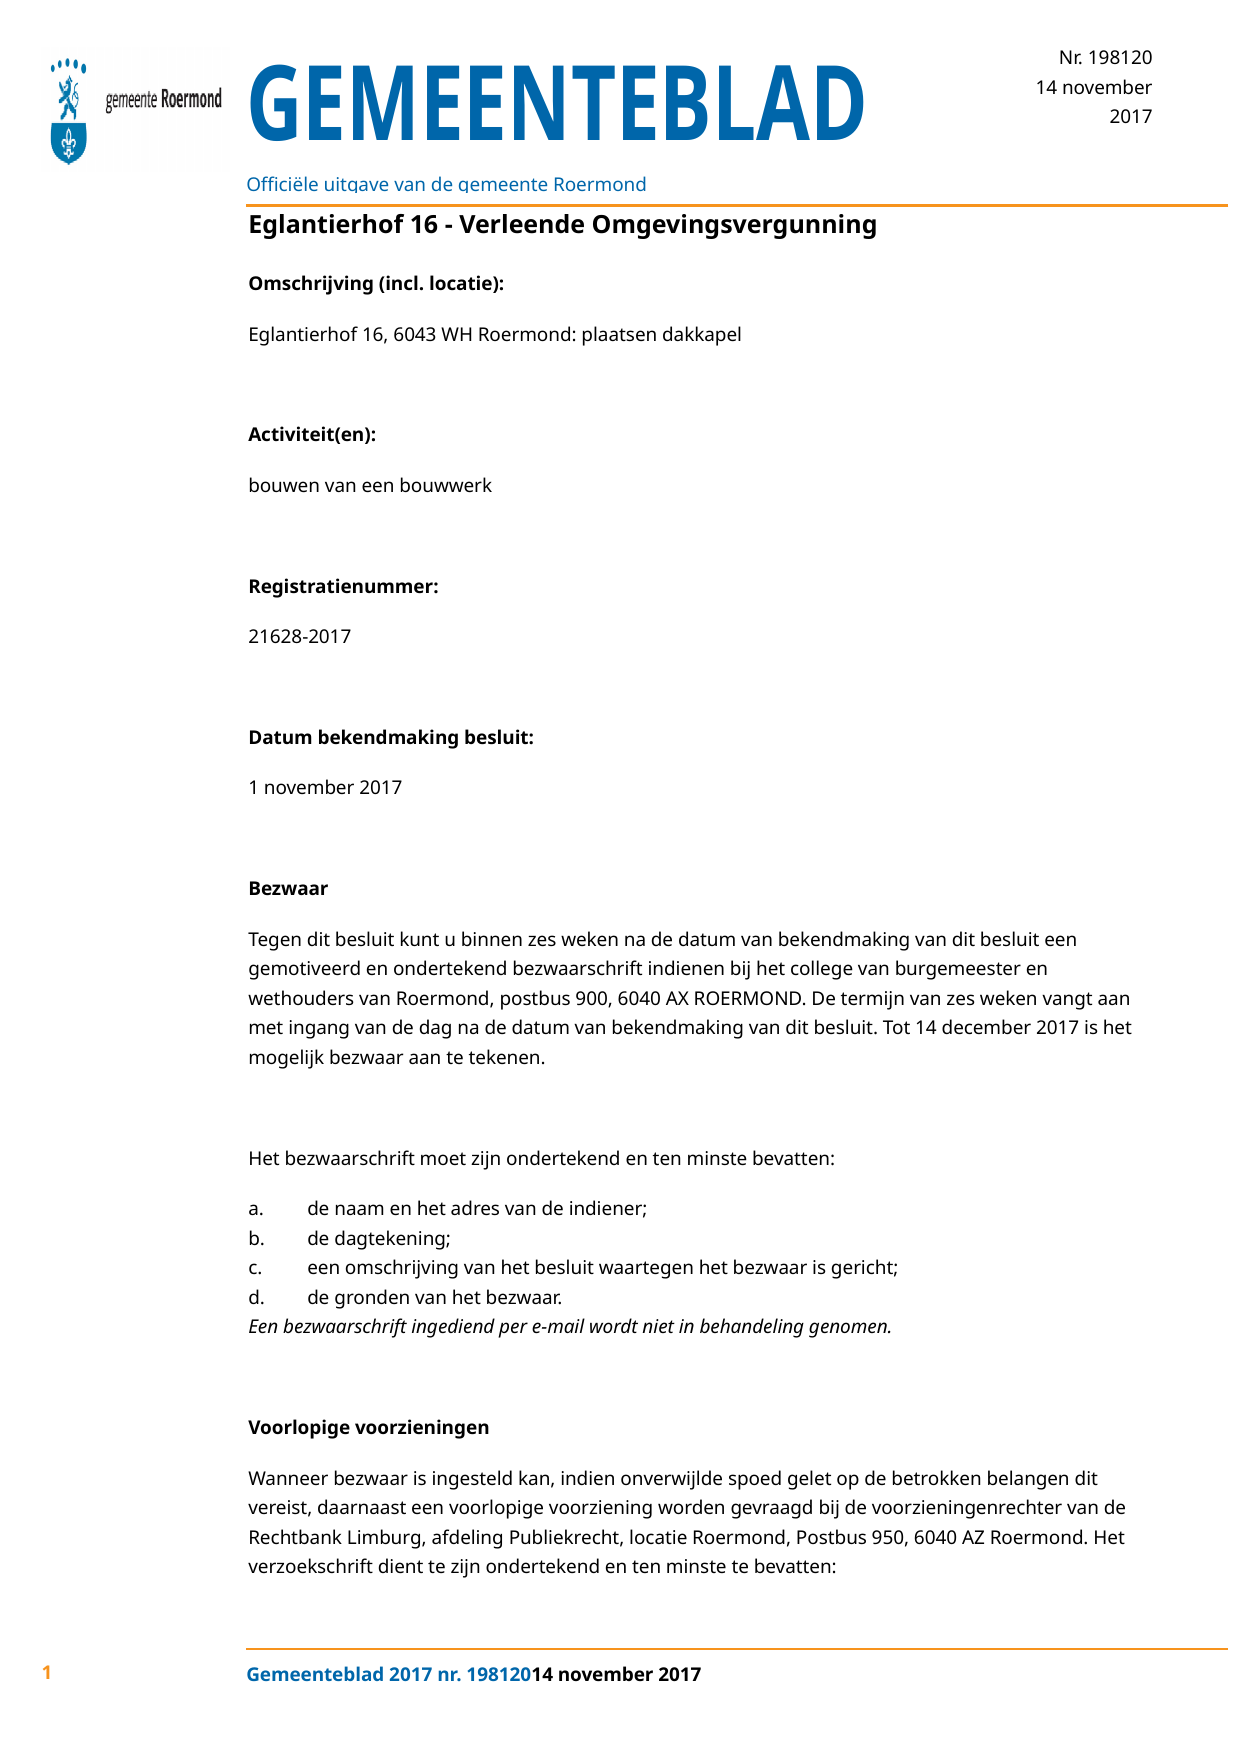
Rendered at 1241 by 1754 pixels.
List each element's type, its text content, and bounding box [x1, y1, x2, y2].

text Een bezwaarschrift ingediend per e-mail wordt niet in behandeling genomen. [248, 1314, 1152, 1339]
list de naam en het adres van de indiener; [248, 1195, 1152, 1221]
text Omschrijving (incl. locatie): [248, 270, 1152, 296]
picture [41, 47, 231, 172]
text Eglantierhof 16, 6043 WH Roermond: plaatsen dakkapel [248, 321, 1152, 346]
text 1 november 2017 [248, 774, 1152, 800]
text Tegen dit besluit kunt u binnen zes weken na de datum van bekendmaking van dit besluit een gemotiveerd en ondertekend bezwaarschrift indienen bij het college van burgemeester en wethouders van Roermond, postbus 900, 6040 AX ROERMOND. De termijn van zes weken vangt aan met ingang van de dag na de datum van bekendmaking van dit besluit. Tot 14 december 2017 is het mogelijk bezwaar aan te tekenen. [248, 926, 1152, 1070]
list een omschrijving van het besluit waartegen het bezwaar is gericht; [248, 1254, 1152, 1280]
text Activiteit(en): [248, 422, 1152, 447]
text Bezwaar [248, 875, 1152, 901]
list de dagtekening; [248, 1225, 1152, 1251]
text Datum bekendmaking besluit: [248, 724, 1152, 750]
text Eglantierhof 16 - Verleende Omgevingsvergunning [248, 207, 1152, 241]
text Het bezwaarschrift moet zijn ondertekend en ten minste bevatten: [248, 1145, 1152, 1171]
text Wanneer bezwaar is ingesteld kan, indien onverwijlde spoed gelet op de betrokken belangen dit vereist, daarnaast een voorlopige voorziening worden gevraagd bij de voorzieningenrechter van de Rechtbank Limburg, afdeling Publiekrecht, locatie Roermond, Postbus 950, 6040 AZ Roermond. Het verzoekschrift dient te zijn ondertekend en ten minste te bevatten: [248, 1465, 1152, 1579]
list de gronden van het bezwaar. [248, 1284, 1152, 1310]
text 21628-2017 [248, 623, 1152, 649]
text bouwen van een bouwwerk [248, 472, 1152, 498]
text Voorlopige voorzieningen [248, 1414, 1152, 1440]
text Registratienummer: [248, 573, 1152, 598]
